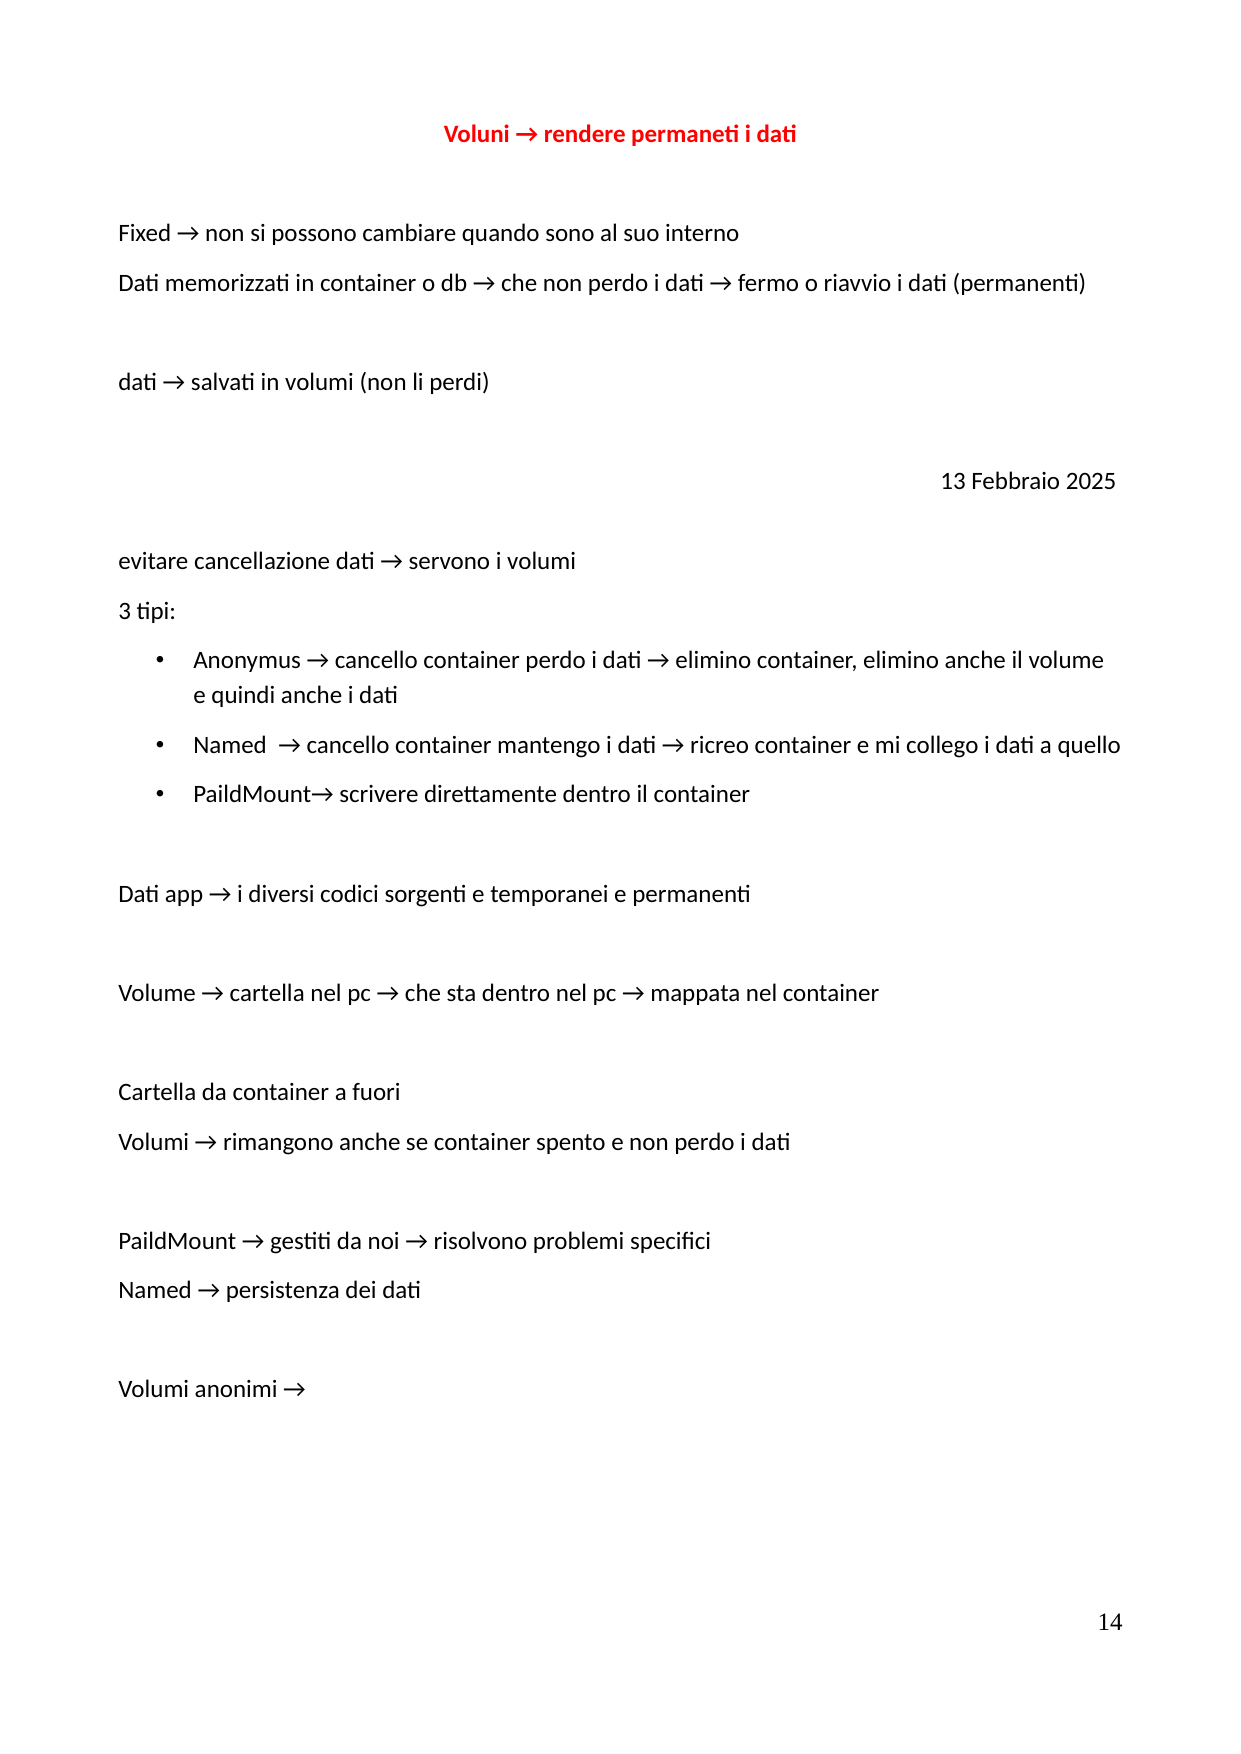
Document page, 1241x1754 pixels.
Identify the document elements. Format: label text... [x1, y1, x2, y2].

text Volumi → rimangono anche se container spento e non perdo i dati [118, 1126, 1122, 1156]
list Anonymus → cancello container perdo i dati → elimino container, elimino anche il volume e quindi anche i dati [156, 644, 1122, 710]
text 3 tipi: [118, 595, 1122, 625]
text Volumi anonimi → [118, 1374, 1122, 1404]
text Dati app → i diversi codici sorgenti e temporanei e permanenti [118, 878, 1122, 908]
text Volume → cartella nel pc → che sta dentro nel pc → mappata nel container [118, 977, 1122, 1007]
text Voluni → rendere permaneti i dati [118, 118, 1122, 149]
text PaildMount → gestiti da noi → risolvono problemi specifici [118, 1225, 1122, 1255]
text dati → salvati in volumi (non li perdi) [118, 366, 1122, 397]
text Dati memorizzati in container o db → che non perdo i dati → fermo o riavvio i dati (permanenti) [118, 267, 1122, 297]
list PaildMount→ scrivere direttamente dentro il container [156, 779, 1122, 809]
text Cartella da container a fuori [118, 1076, 1122, 1107]
list Named → cancello container mantengo i dati → ricreo container e mi collego i dati a quello [156, 729, 1122, 759]
text Named → persistenza dei dati [118, 1274, 1122, 1305]
text evitare cancellazione dati → servono i volumi [118, 545, 1122, 576]
text Fixed → non si possono cambiare quando sono al suo interno [118, 217, 1122, 248]
text 13 Febbraio 2025 [118, 465, 1122, 496]
